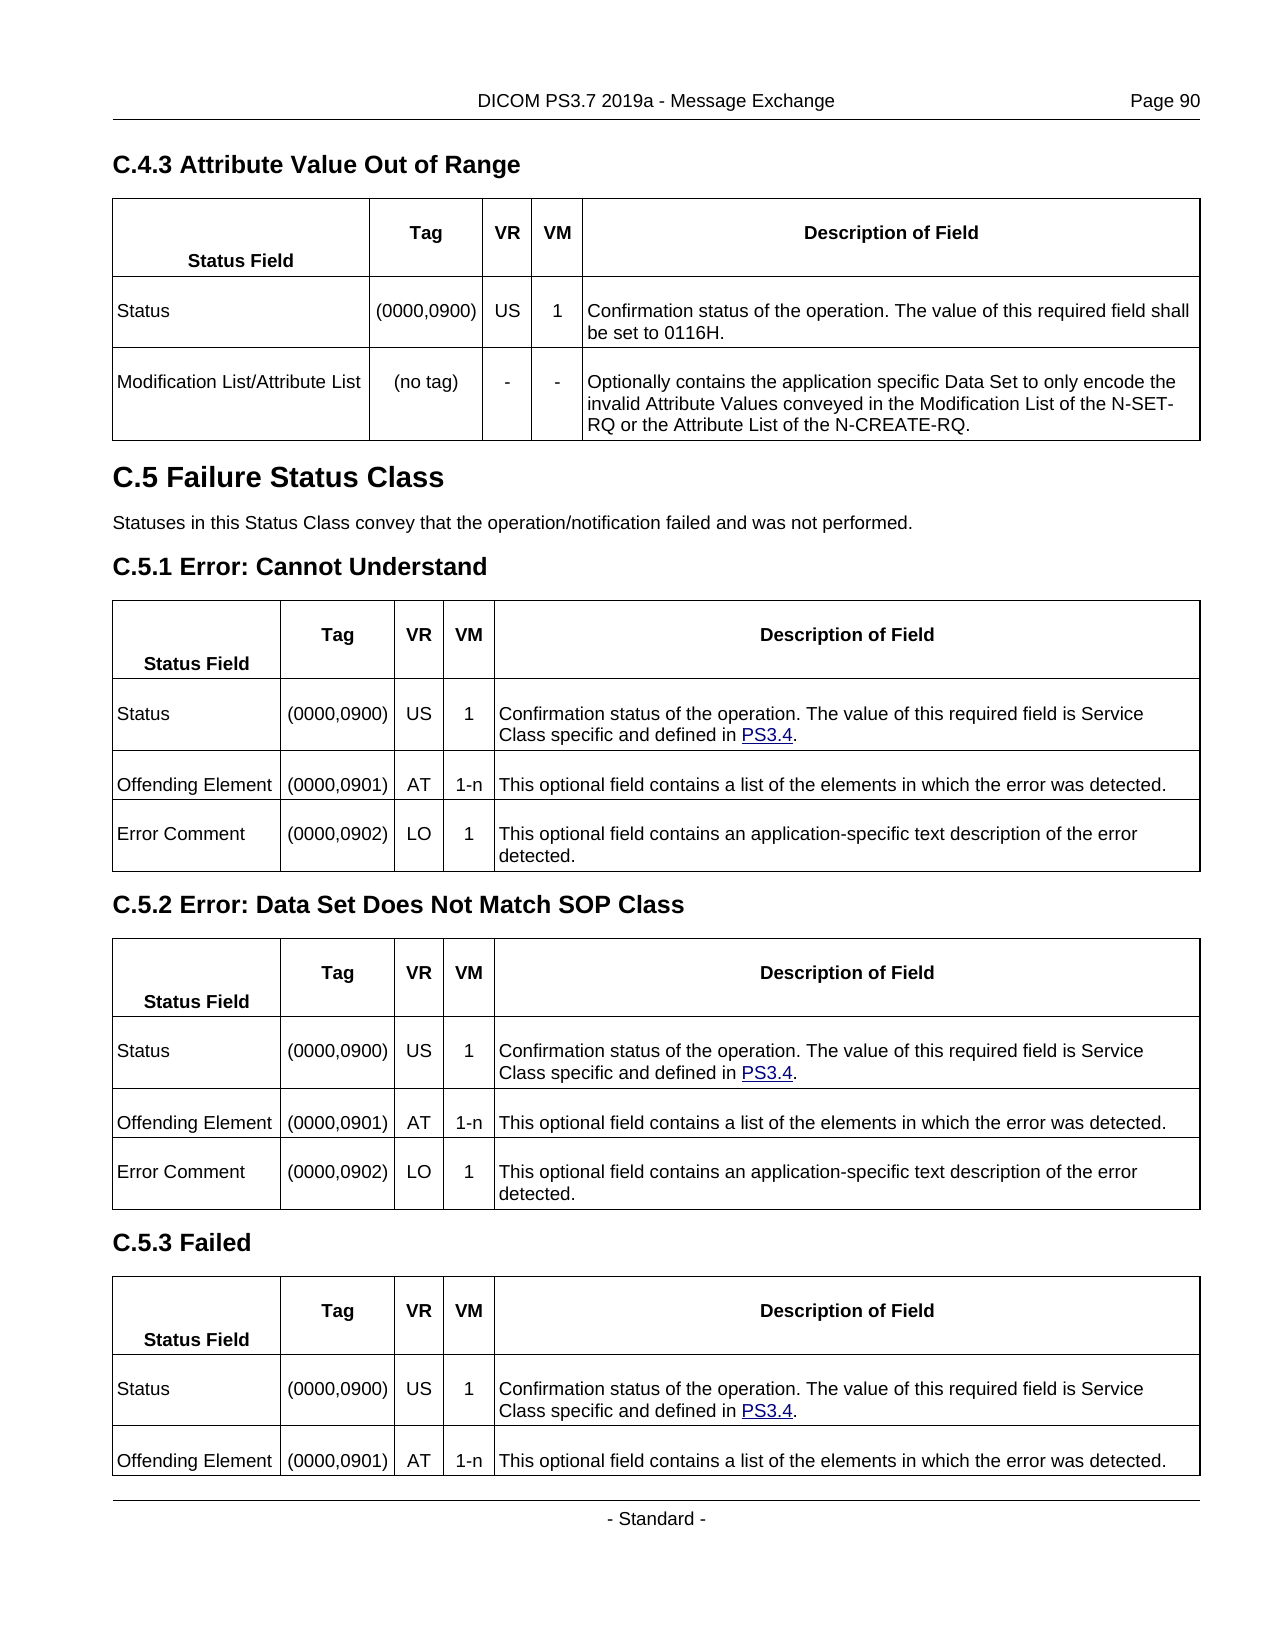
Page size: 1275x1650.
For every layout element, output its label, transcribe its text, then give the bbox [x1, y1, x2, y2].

text C.5.1 Error: Cannot Understand [112, 552, 1200, 581]
table_cell (0000,0900) [281, 679, 394, 749]
table_cell AT [395, 1089, 443, 1137]
table_header VR [483, 199, 531, 276]
table_cell US [483, 277, 531, 347]
table_cell Confirmation status of the operation. The value of this required field shall be set to 0116H. [583, 277, 1199, 347]
table_cell 1-n [444, 751, 494, 799]
table_cell 1 [444, 800, 494, 871]
table_cell 1-n [444, 1089, 494, 1137]
text C.5 Failure Status Class [112, 460, 1200, 493]
table_cell Status [113, 277, 369, 347]
table_cell AT [395, 751, 443, 799]
table_header VM [444, 1277, 494, 1354]
table_cell - [532, 348, 582, 440]
table_cell 1 [444, 679, 494, 749]
table_header VM [444, 939, 494, 1016]
table_cell Error Comment [113, 1138, 280, 1208]
table_cell Confirmation status of the operation. The value of this required field is Service Class specific and defined in PS3.4. [495, 1017, 1199, 1087]
table_cell 1 [444, 1138, 494, 1208]
table_cell This optional field contains a list of the elements in which the error was detected. [495, 751, 1199, 799]
table_cell (0000,0902) [281, 800, 394, 871]
table_cell (0000,0900) [370, 277, 482, 347]
table_cell - [483, 348, 531, 440]
text C.5.3 Failed [112, 1228, 1200, 1257]
table_cell (no tag) [370, 348, 482, 440]
table_header Status Field [113, 601, 280, 678]
table_cell (0000,0900) [281, 1355, 394, 1425]
table_cell Modification List/Attribute List [113, 348, 369, 440]
table_cell (0000,0901) [281, 751, 394, 799]
table_cell Offending Element [113, 1426, 280, 1475]
text C.5.2 Error: Data Set Does Not Match SOP Class [112, 890, 1200, 919]
table_cell Offending Element [113, 1089, 280, 1137]
table_header Status Field [113, 199, 369, 276]
table_cell Error Comment [113, 800, 280, 871]
table_cell 1 [444, 1355, 494, 1425]
table_header Status Field [113, 939, 280, 1016]
table_cell LO [395, 800, 443, 871]
table_cell Status [113, 1355, 280, 1425]
table_cell This optional field contains an application-specific text description of the error detected. [495, 800, 1199, 871]
table_header Tag [281, 601, 394, 678]
table_cell US [395, 679, 443, 749]
table_header Description of Field [495, 1277, 1199, 1354]
table_cell 1-n [444, 1426, 494, 1475]
table_header VM [532, 199, 582, 276]
table_cell US [395, 1355, 443, 1425]
table_header VR [395, 939, 443, 1016]
table_cell Offending Element [113, 751, 280, 799]
table_header Tag [281, 1277, 394, 1354]
table_header Status Field [113, 1277, 280, 1354]
table_cell Status [113, 1017, 280, 1087]
table_cell (0000,0900) [281, 1017, 394, 1087]
table_cell Optionally contains the application specific Data Set to only encode the invalid Attribute Values conveyed in the Modification List of the N-SET-RQ or the Attribute List of the N-CREATE-RQ. [583, 348, 1199, 440]
text Statuses in this Status Class convey that the operation/notification failed and was not performed. [112, 512, 1200, 534]
text C.4.3 Attribute Value Out of Range [112, 150, 1200, 179]
table_cell This optional field contains a list of the elements in which the error was detected. [495, 1089, 1199, 1137]
table_cell Status [113, 679, 280, 749]
table_cell US [395, 1017, 443, 1087]
table_cell (0000,0901) [281, 1089, 394, 1137]
table_header VM [444, 601, 494, 678]
table_cell This optional field contains an application-specific text description of the error detected. [495, 1138, 1199, 1208]
table_cell Confirmation status of the operation. The value of this required field is Service Class specific and defined in PS3.4. [495, 1355, 1199, 1425]
table_cell LO [395, 1138, 443, 1208]
table_header VR [395, 601, 443, 678]
table_cell 1 [444, 1017, 494, 1087]
table_cell (0000,0901) [281, 1426, 394, 1475]
table_header Tag [370, 199, 482, 276]
table_header Description of Field [583, 199, 1199, 276]
table_header Description of Field [495, 939, 1199, 1016]
table_cell 1 [532, 277, 582, 347]
table_cell Confirmation status of the operation. The value of this required field is Service Class specific and defined in PS3.4. [495, 679, 1199, 749]
table_cell (0000,0902) [281, 1138, 394, 1208]
table_header Tag [281, 939, 394, 1016]
table_header Description of Field [495, 601, 1199, 678]
table_cell This optional field contains a list of the elements in which the error was detected. [495, 1426, 1199, 1475]
table_cell AT [395, 1426, 443, 1475]
table_header VR [395, 1277, 443, 1354]
